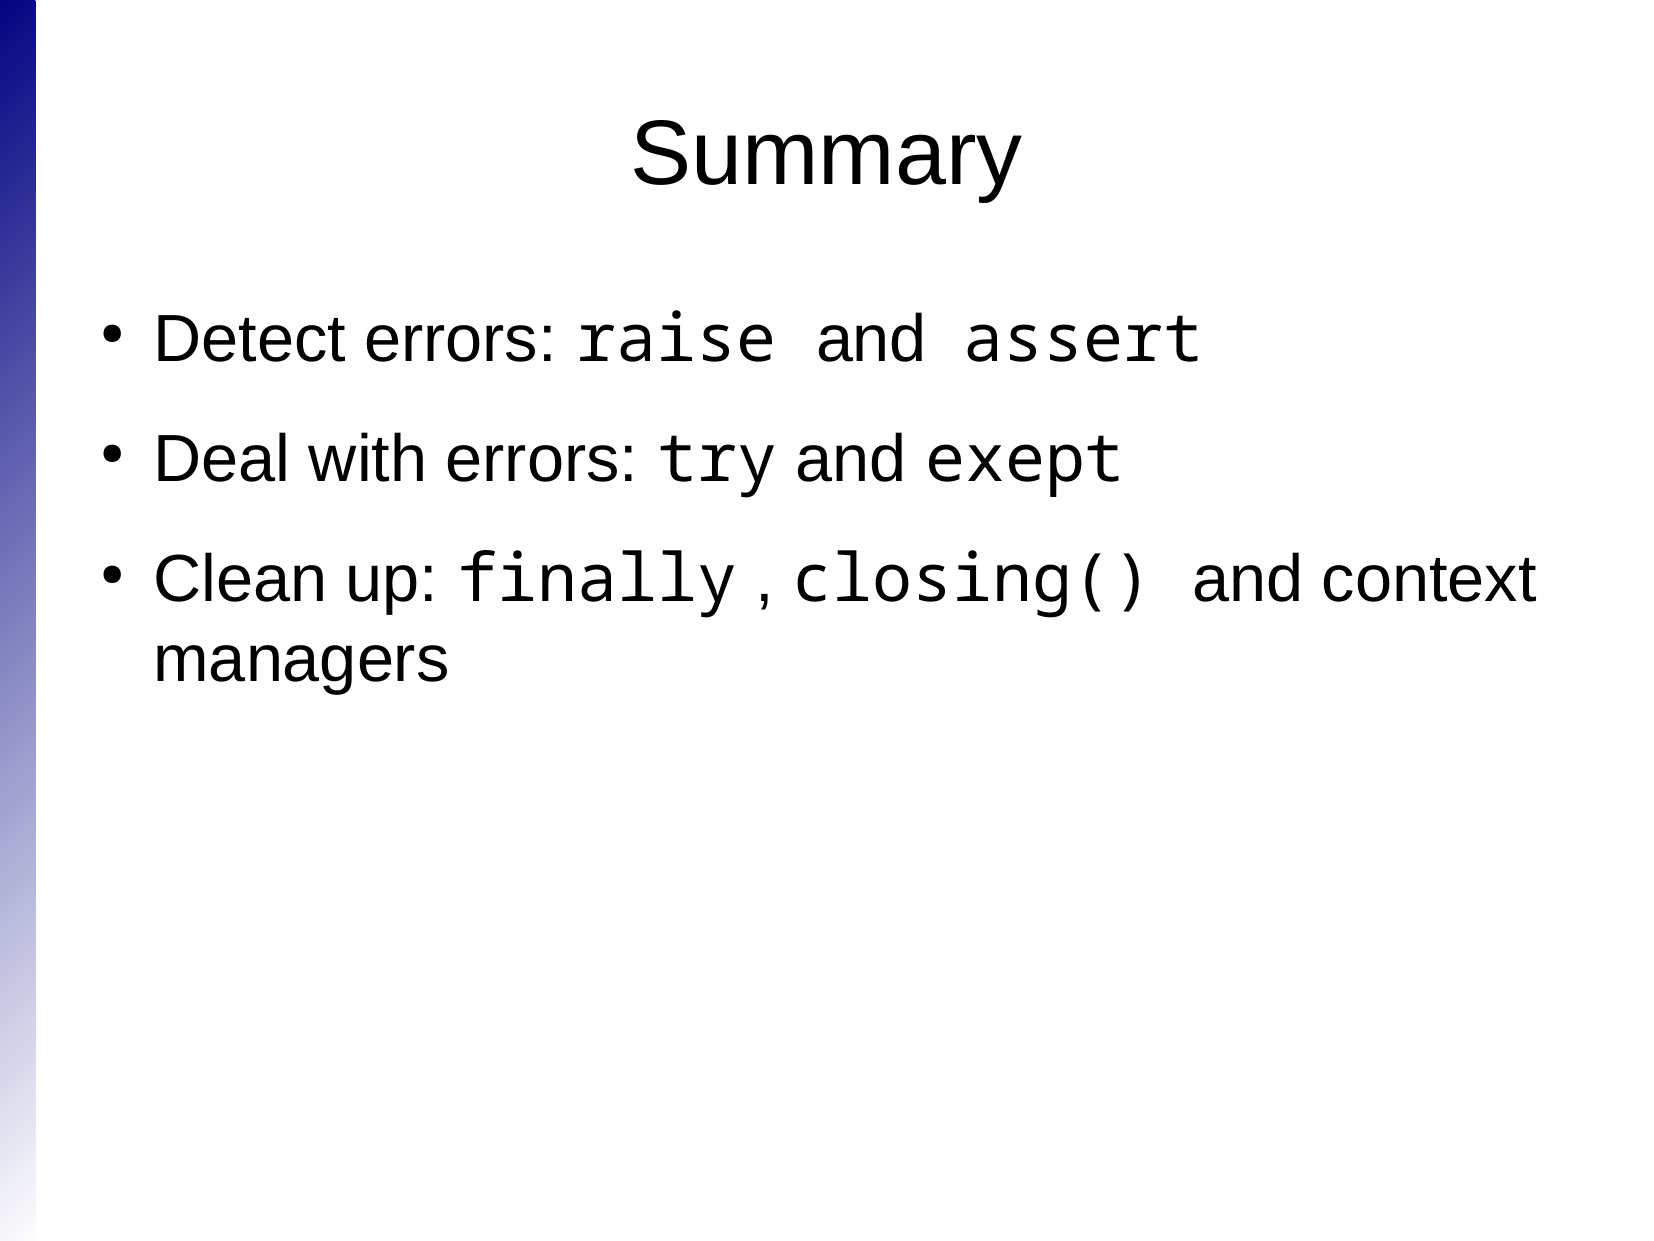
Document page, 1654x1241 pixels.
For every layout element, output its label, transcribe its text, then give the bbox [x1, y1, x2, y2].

title Summary [82, 49, 1571, 257]
list Detect errors: raise and assert Deal with errors: try and exept Clean up: finally , closing() and context managers [82, 290, 1571, 1109]
